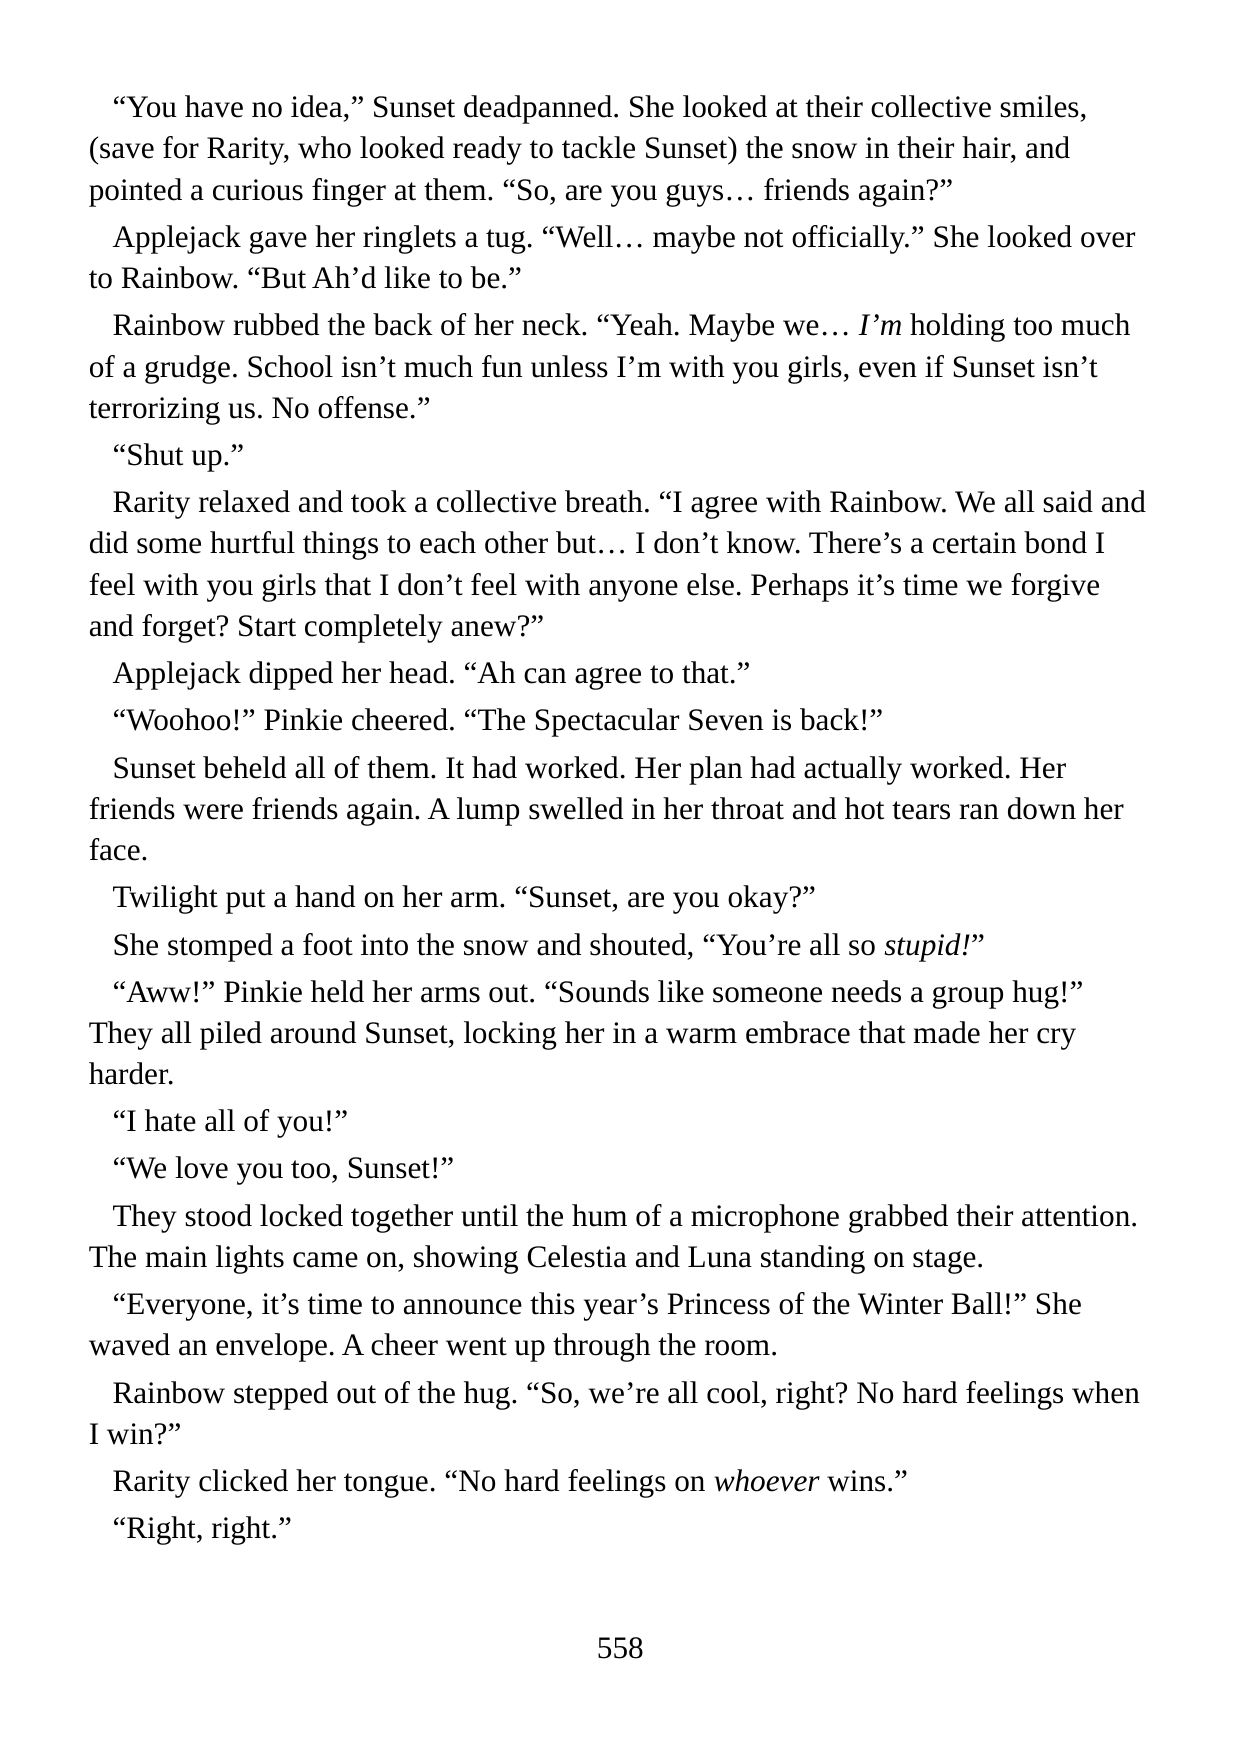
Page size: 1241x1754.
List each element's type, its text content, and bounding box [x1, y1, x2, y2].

text Applejack dipped her head. “Ah can agree to that.” [88, 654, 1152, 690]
text Rarity clicked her tongue. “No hard feelings on whoever wins.” [88, 1462, 1152, 1498]
text They stood locked together until the hum of a microphone grabbed their attention. The main lights came on, showing Celestia and Luna standing on stage. [88, 1197, 1152, 1274]
text Rainbow rubbed the back of her neck. “Yeah. Maybe we… I’m holding too much of a grudge. School isn’t much fun unless I’m with you girls, even if Sunset isn’t terrorizing us. No offense.” [88, 307, 1152, 425]
text “You have no idea,” Sunset deadpanned. She looked at their collective smiles, (save for Rarity, who looked ready to tackle Sunset) the snow in their hair, and pointed a curious finger at them. “So, are you guys… friends again?” [88, 88, 1152, 207]
text Rarity relaxed and took a collective breath. “I agree with Rainbow. We all said and did some hurtful things to each other but… I don’t know. There’s a certain bond I feel with you girls that I don’t feel with anyone else. Perhaps it’s time we forgive and forget? Start completely anew?” [88, 483, 1152, 643]
text “I hate all of you!” [88, 1103, 1152, 1138]
text Sunset beheld all of them. It had worked. Her plan had actually worked. Her friends were friends again. A lump swelled in her throat and hot tears ran down her face. [88, 749, 1152, 867]
text “Shut up.” [88, 436, 1152, 472]
text Applejack gave her ringlets a tug. “Well… maybe not officially.” She looked over to Rainbow. “But Ah’d like to be.” [88, 218, 1152, 295]
text “Everyone, it’s time to announce this year’s Princess of the Winter Ball!” She waved an envelope. A cheer went up through the room. [88, 1285, 1152, 1363]
text “Aww!” Pinkie held her arms out. “Sounds like someone needs a group hug!” They all piled around Sunset, locking her in a warm embrace that made her cry harder. [88, 973, 1152, 1091]
text “We love you too, Sunset!” [88, 1150, 1152, 1186]
text “Right, right.” [88, 1509, 1152, 1545]
text Rainbow stepped out of the hug. “So, we’re all cool, right? No hard feelings when I win?” [88, 1374, 1152, 1451]
text Twilight put a hand on her arm. “Sunset, are you okay?” [88, 878, 1152, 914]
text She stomped a foot into the snow and shouted, “You’re all so stupid!” [88, 926, 1152, 962]
text “Woohoo!” Pinkie cheered. “The Spectacular Seven is back!” [88, 702, 1152, 738]
